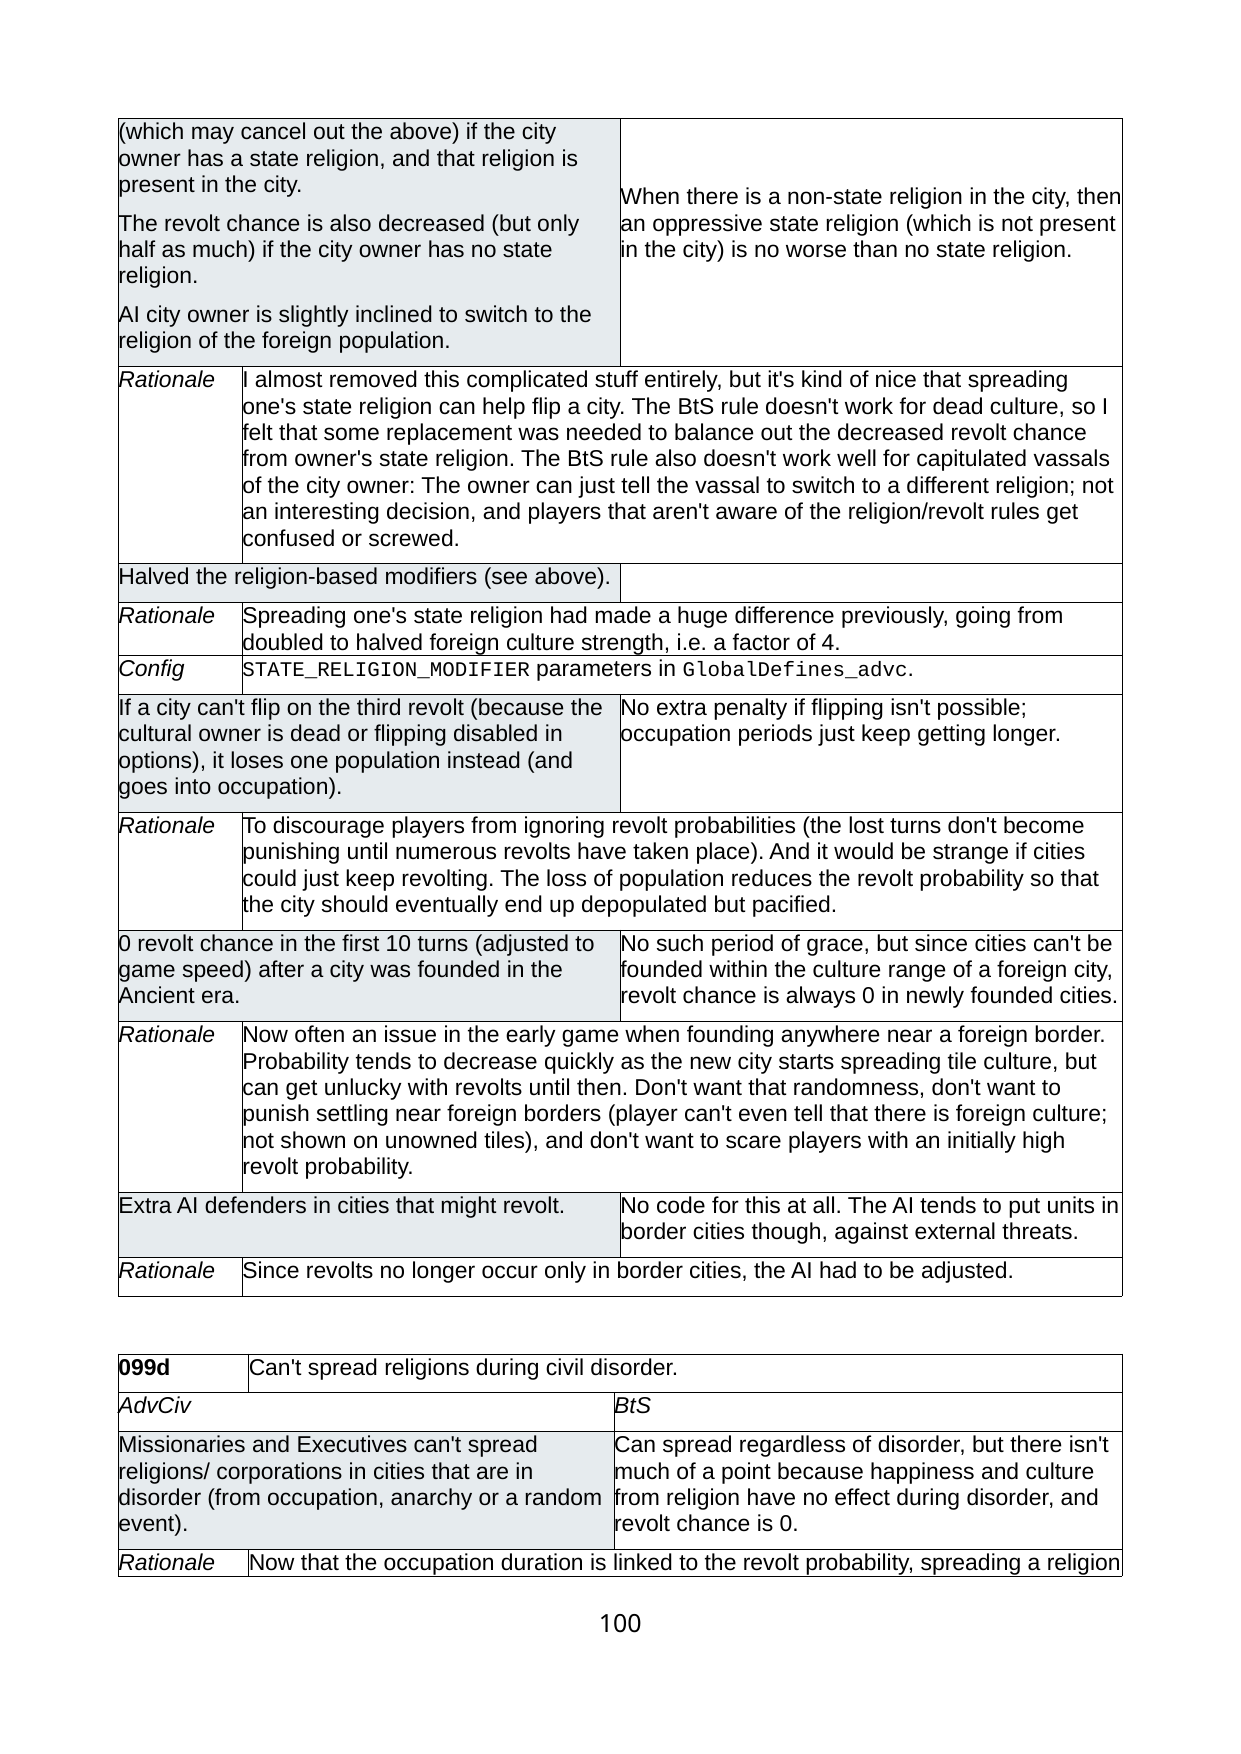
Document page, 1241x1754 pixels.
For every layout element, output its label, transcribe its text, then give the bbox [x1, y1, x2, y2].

table_cell 0 revolt chance in the first 10 turns (adjusted to game speed) after a city was founded in the Ancient era. [119, 931, 620, 1021]
table_cell [621, 564, 1122, 602]
table_cell I almost removed this complicated stuff entirely, but it's kind of nice that spreading one's state religion can help flip a city. The BtS rule doesn't work for dead culture, so I felt that some replacement was needed to balance out the decreased revolt chance from owner's state religion. The BtS rule also doesn't work well for capitulated vassals of the city owner: The owner can just tell the vassal to switch to a different religion; not an interesting decision, and players that aren't aware of the religion/revolt rules get confused or screwed. [243, 367, 1122, 563]
table_cell No extra penalty if flipping isn't possible; occupation periods just keep getting longer. [621, 695, 1122, 812]
table_cell Missionaries and Executives can't spread religions/ corporations in cities that are in disorder (from occupation, anarchy or a random event). [119, 1432, 614, 1549]
table_cell Halved the religion-based modifiers (see above). [119, 564, 620, 602]
table_cell Rationale [119, 1258, 242, 1296]
table_cell Rationale [119, 1022, 242, 1192]
table_cell Rationale [119, 603, 242, 655]
table_cell To discourage players from ignoring revolt probabilities (the lost turns don't become punishing until numerous revolts have taken place). And it would be strange if cities could just keep revolting. The loss of population reduces the revolt probability so that the city should eventually end up depopulated but pacified. [243, 813, 1122, 929]
table_cell Now often an issue in the early game when founding anywhere near a foreign border. Probability tends to decrease quickly as the new city starts spreading tile culture, but can get unlucky with revolts until then. Don't want that randomness, don't want to punish settling near foreign borders (player can't even tell that there is foreign culture; not shown on unowned tiles), and don't want to scare players with an initially high revolt probability. [243, 1022, 1122, 1192]
table_cell No such period of grace, but since cities can't be founded within the culture range of a foreign city, revolt chance is always 0 in newly founded cities. [621, 931, 1122, 1021]
table_cell AdvCiv [119, 1393, 614, 1431]
table_cell Rationale [119, 1550, 248, 1576]
table_cell Can spread regardless of disorder, but there isn't much of a point because happiness and culture from religion have no effect during disorder, and revolt chance is 0. [615, 1432, 1122, 1549]
table_cell Now that the occupation duration is linked to the revolt probability, spreading a religion [249, 1550, 1122, 1576]
table_cell BtS [615, 1393, 1122, 1431]
table_cell (which may cancel out the above) if the city owner has a state religion, and that religion is present in the city. The revolt chance is also decreased (but only half as much) if the city owner has no state religion. AI city owner is slightly inclined to switch to the religion of the foreign population. [119, 119, 620, 366]
table_header Can't spread religions during civil disorder. [249, 1355, 1122, 1392]
table_header 099d [119, 1355, 248, 1392]
table_cell No code for this at all. The AI tends to put units in border cities though, against external threats. [621, 1193, 1122, 1257]
table_cell Spreading one's state religion had made a huge difference previously, going from doubled to halved foreign culture strength, i.e. a factor of 4. [243, 603, 1122, 655]
table_cell Extra AI defenders in cities that might revolt. [119, 1193, 620, 1257]
table_cell If a city can't flip on the third revolt (because the cultural owner is dead or flipping disabled in options), it loses one population instead (and goes into occupation). [119, 695, 620, 812]
table_cell Rationale [119, 367, 242, 563]
table_cell When there is a non-state religion in the city, then an oppressive state religion (which is not present in the city) is no worse than no state religion. [621, 119, 1122, 366]
table_cell Rationale [119, 813, 242, 929]
table_cell Config [119, 656, 242, 694]
table_cell STATE_RELIGION_MODIFIER parameters in GlobalDefines_advc. [243, 656, 1122, 694]
table_cell Since revolts no longer occur only in border cities, the AI had to be adjusted. [243, 1258, 1122, 1296]
